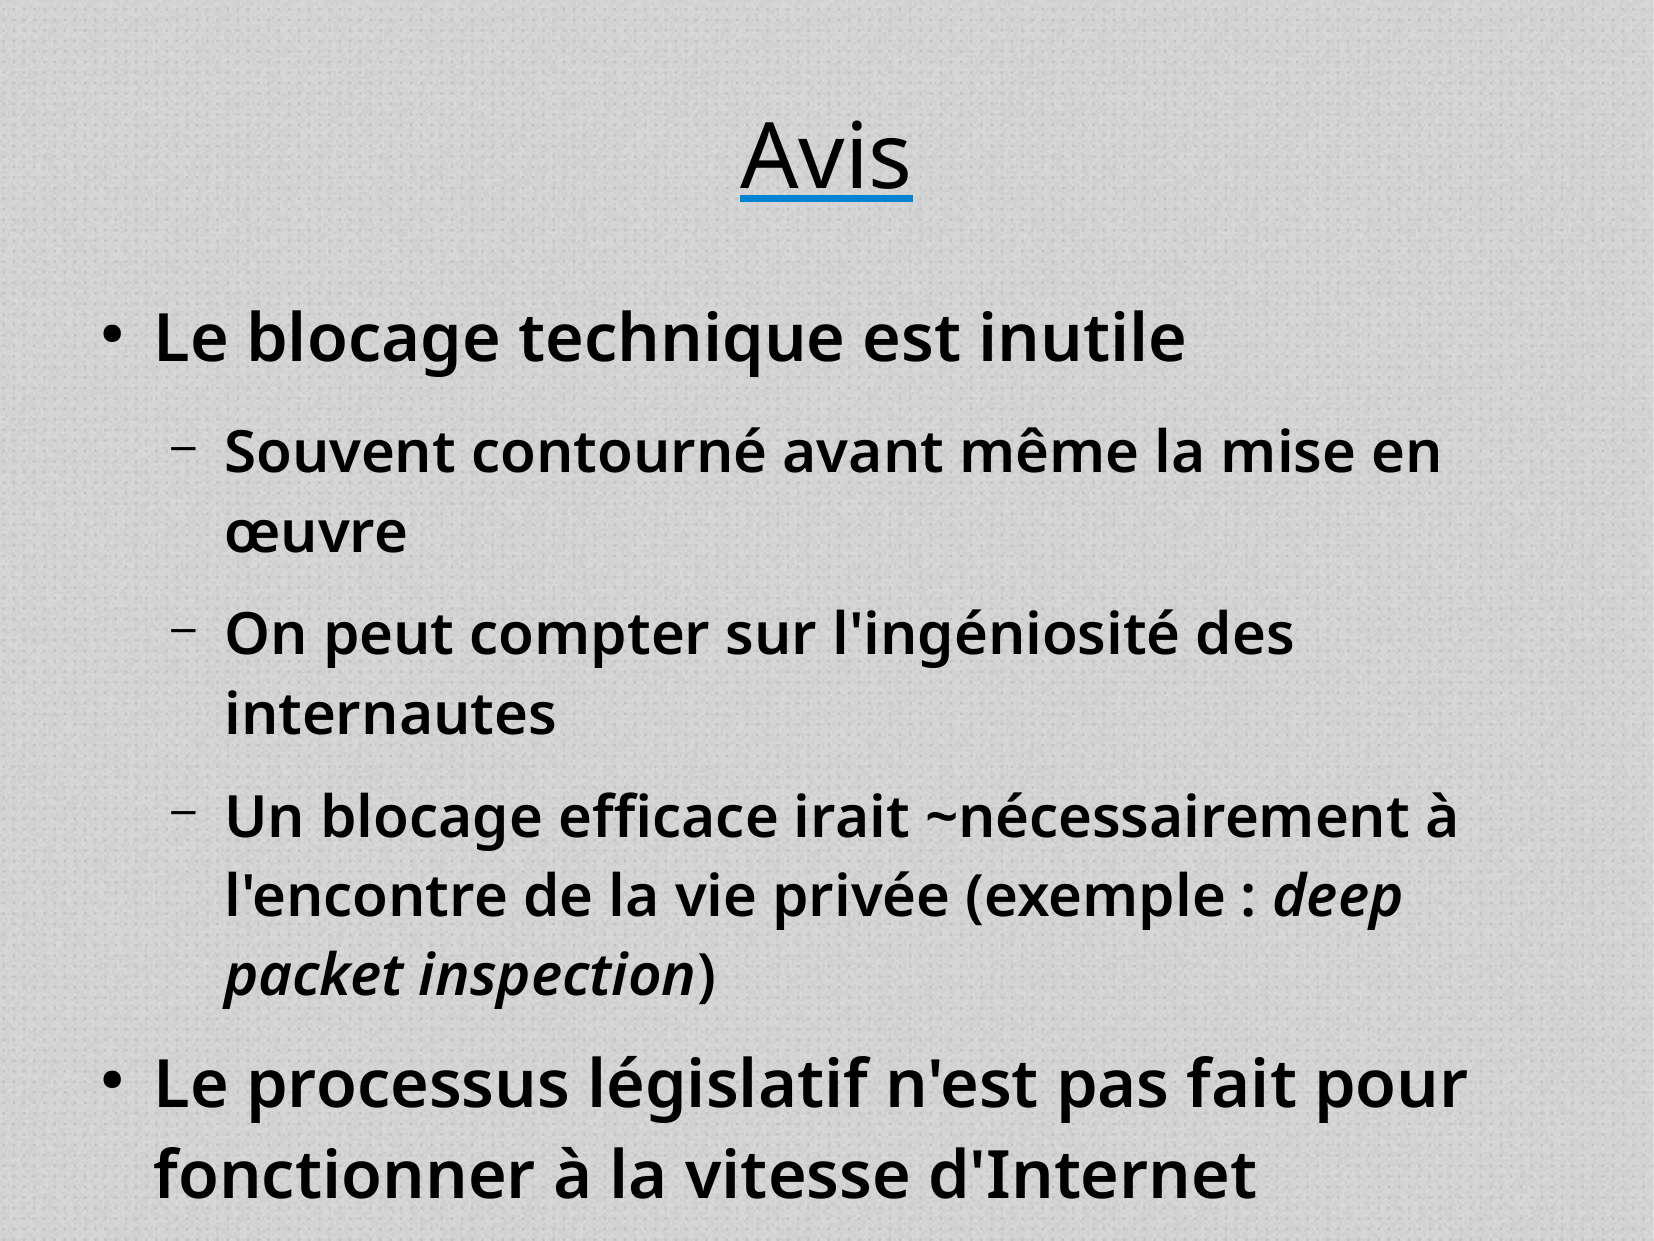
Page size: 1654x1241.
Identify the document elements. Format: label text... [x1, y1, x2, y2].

title Avis [82, 49, 1571, 257]
picture [0, 0, 1654, 1241]
list Le blocage technique est inutile Souvent contourné avant même la mise en œuvre On peut compter sur l'ingéniosité des internautes Un blocage efficace irait ~nécessairement à l'encontre de la vie privée (exemple : deep packet inspection) Le processus législatif n'est pas fait pour fonctionner à la vitesse d'Internet [82, 290, 1571, 1010]
